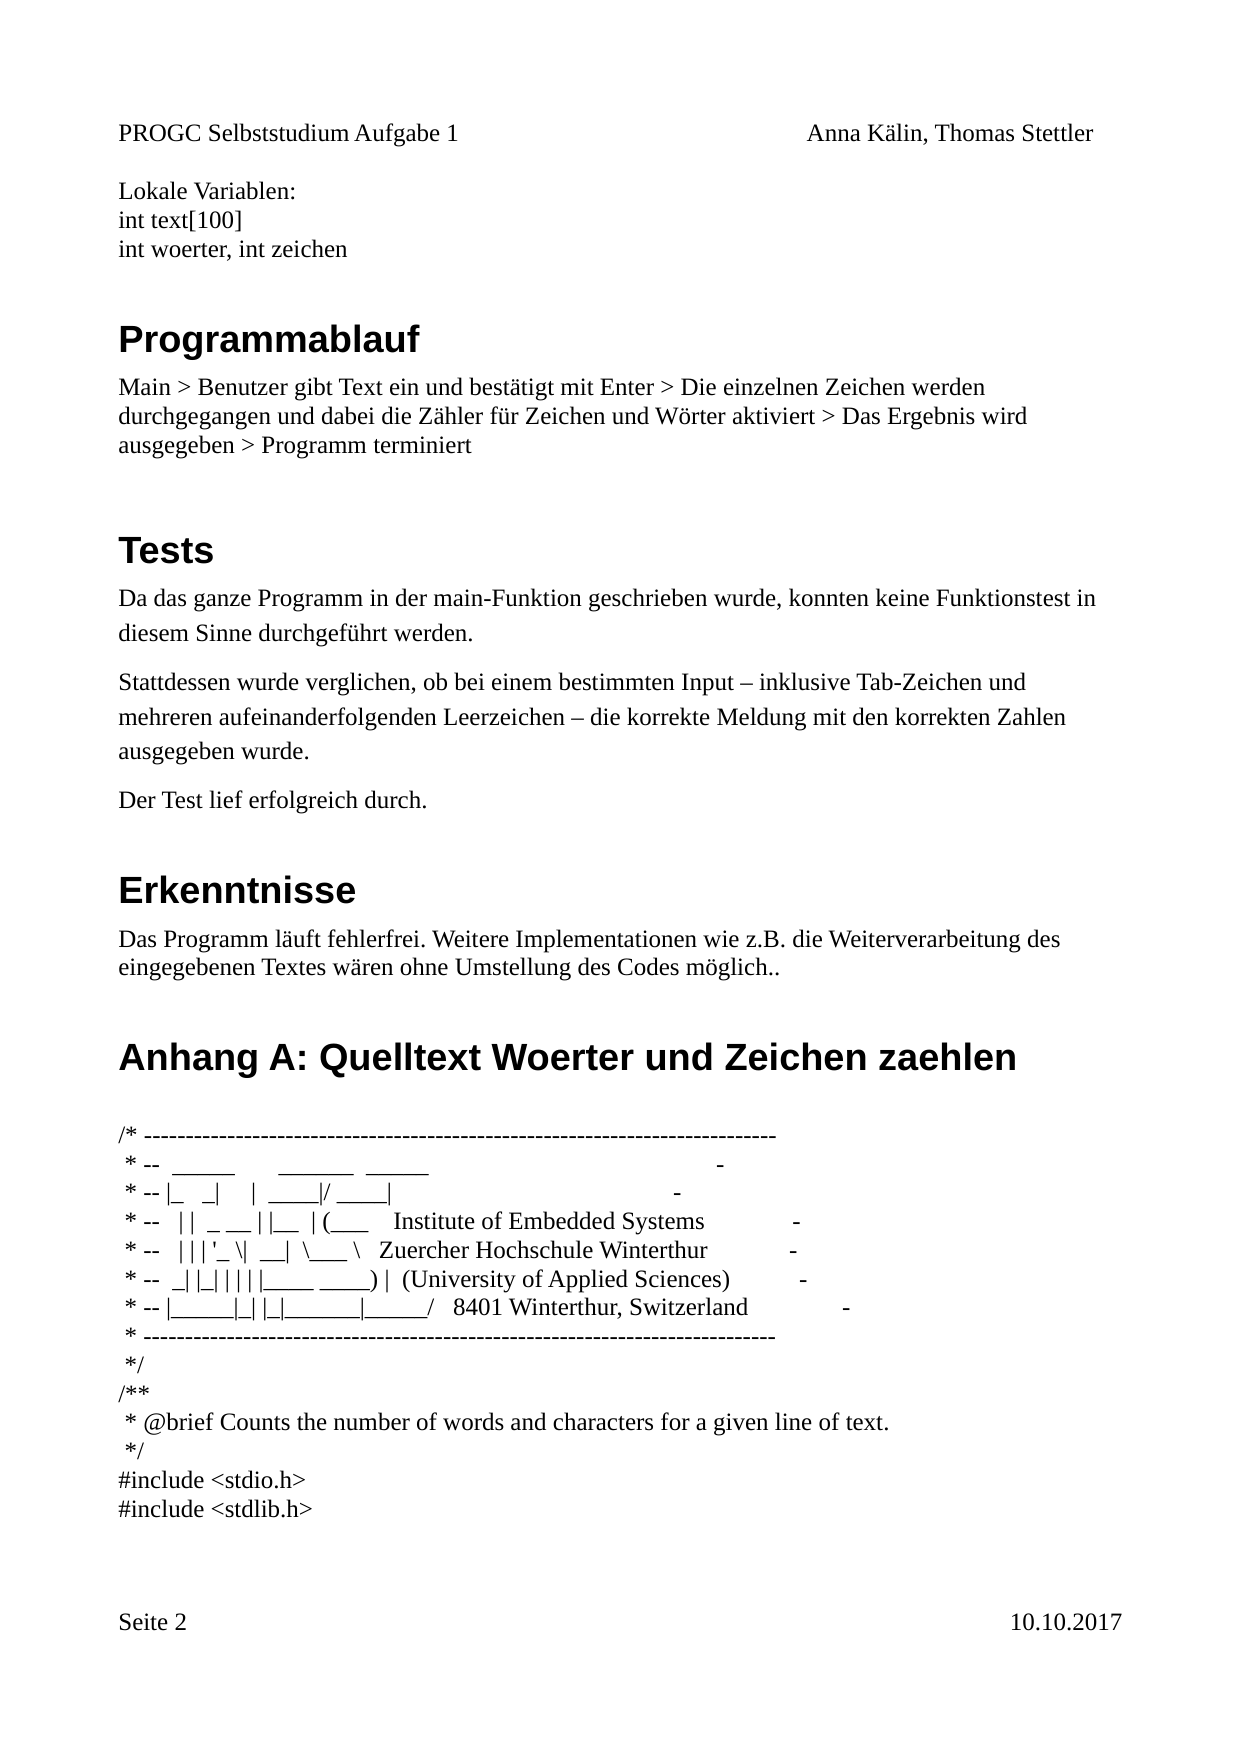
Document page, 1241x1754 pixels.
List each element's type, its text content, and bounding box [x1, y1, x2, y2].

text /** [118, 1379, 1122, 1407]
text Lokale Variablen: [118, 176, 1122, 205]
text */ [118, 1350, 1122, 1379]
text #include <stdio.h> [118, 1465, 1122, 1494]
text Main > Benutzer gibt Text ein und bestätigt mit Enter > Die einzelnen Zeichen werden durchgegangen und dabei die Zähler für Zeichen und Wörter aktiviert > Das Ergebnis wird ausgegeben > Programm terminiert [118, 372, 1122, 459]
text Da das ganze Programm in der main-Funktion geschrieben wurde, konnten keine Funktionstest in diesem Sinne durchgeführt werden. [118, 583, 1122, 647]
text int woerter, int zeichen [118, 234, 1122, 263]
text * -- |_ _| | ____|/ ____| - [118, 1177, 1122, 1206]
text * ---------------------------------------------------------------------------- [118, 1321, 1122, 1350]
text * -- _| |_| | | | |____ ____) | (University of Applied Sciences) - [118, 1264, 1122, 1292]
text */ [118, 1436, 1122, 1465]
subtitle Erkenntnisse [118, 868, 1122, 911]
subtitle Tests [118, 484, 1122, 571]
text Stattdessen wurde verglichen, ob bei einem bestimmten Input – inklusive Tab-Zeichen und mehreren aufeinanderfolgenden Leerzeichen – die korrekte Meldung mit den korrekten Zahlen ausgegeben wurde. [118, 667, 1122, 765]
text * @brief Counts the number of words and characters for a given line of text. [118, 1407, 1122, 1436]
text int text[100] [118, 205, 1122, 234]
text /* ---------------------------------------------------------------------------- [118, 1120, 1122, 1149]
text * -- | | | '_ \| __| \___ \ Zuercher Hochschule Winterthur - [118, 1235, 1122, 1264]
text #include <stdlib.h> [118, 1494, 1122, 1522]
subtitle Anhang A: Quelltext Woerter und Zeichen zaehlen [118, 1035, 1122, 1079]
subtitle Programmablauf [118, 316, 1122, 360]
text Der Test lief erfolgreich durch. [118, 785, 1122, 814]
text Das Programm läuft fehlerfrei. Weitere Implementationen wie z.B. die Weiterverarbeitung des eingegebenen Textes wären ohne Umstellung des Codes möglich.. [118, 924, 1122, 981]
text * -- |_____|_| |_|______|_____/ 8401 Winterthur, Switzerland - [118, 1292, 1122, 1321]
text * -- _____ ______ _____ - [118, 1149, 1122, 1177]
text * -- | | _ __ | |__ | (___ Institute of Embedded Systems - [118, 1206, 1122, 1235]
